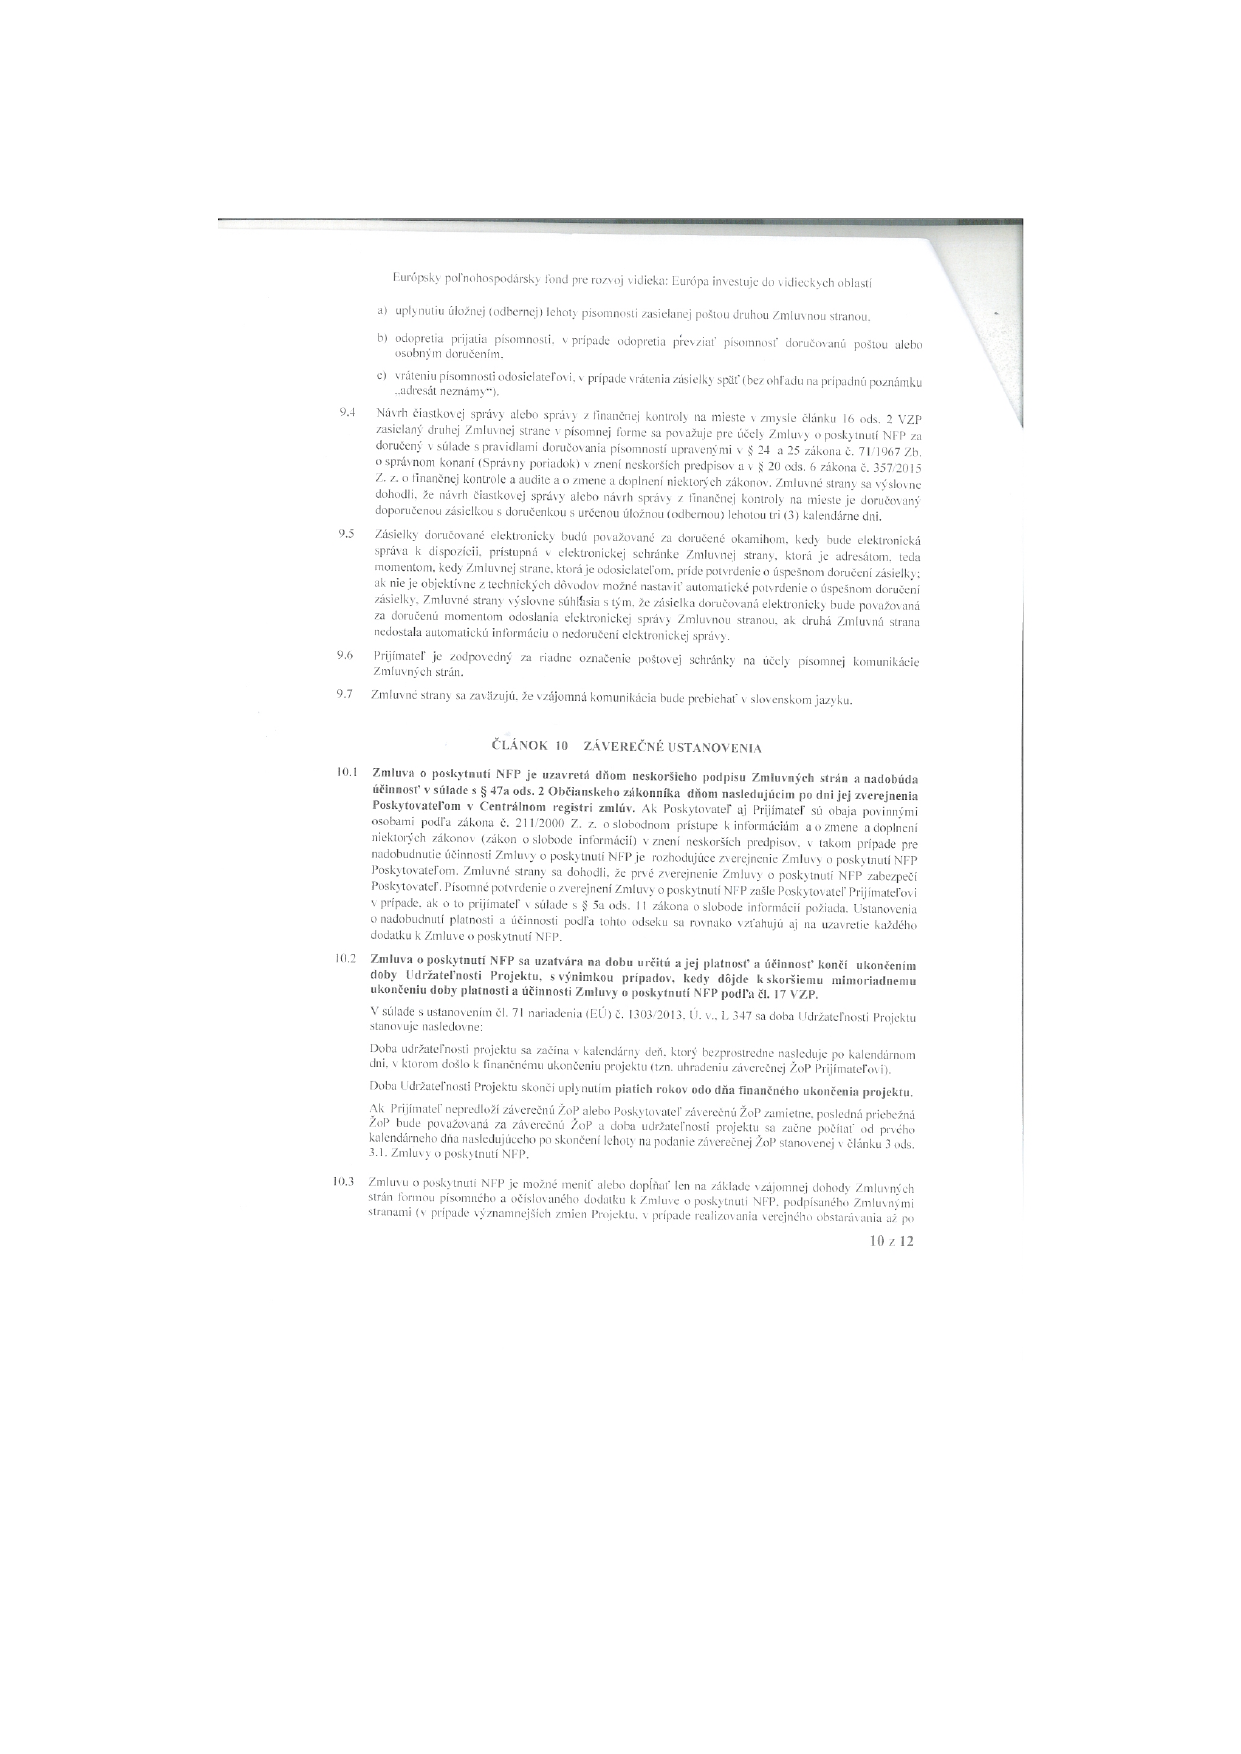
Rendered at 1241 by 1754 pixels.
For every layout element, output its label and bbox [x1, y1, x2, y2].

picture [118, 118, 1123, 1538]
